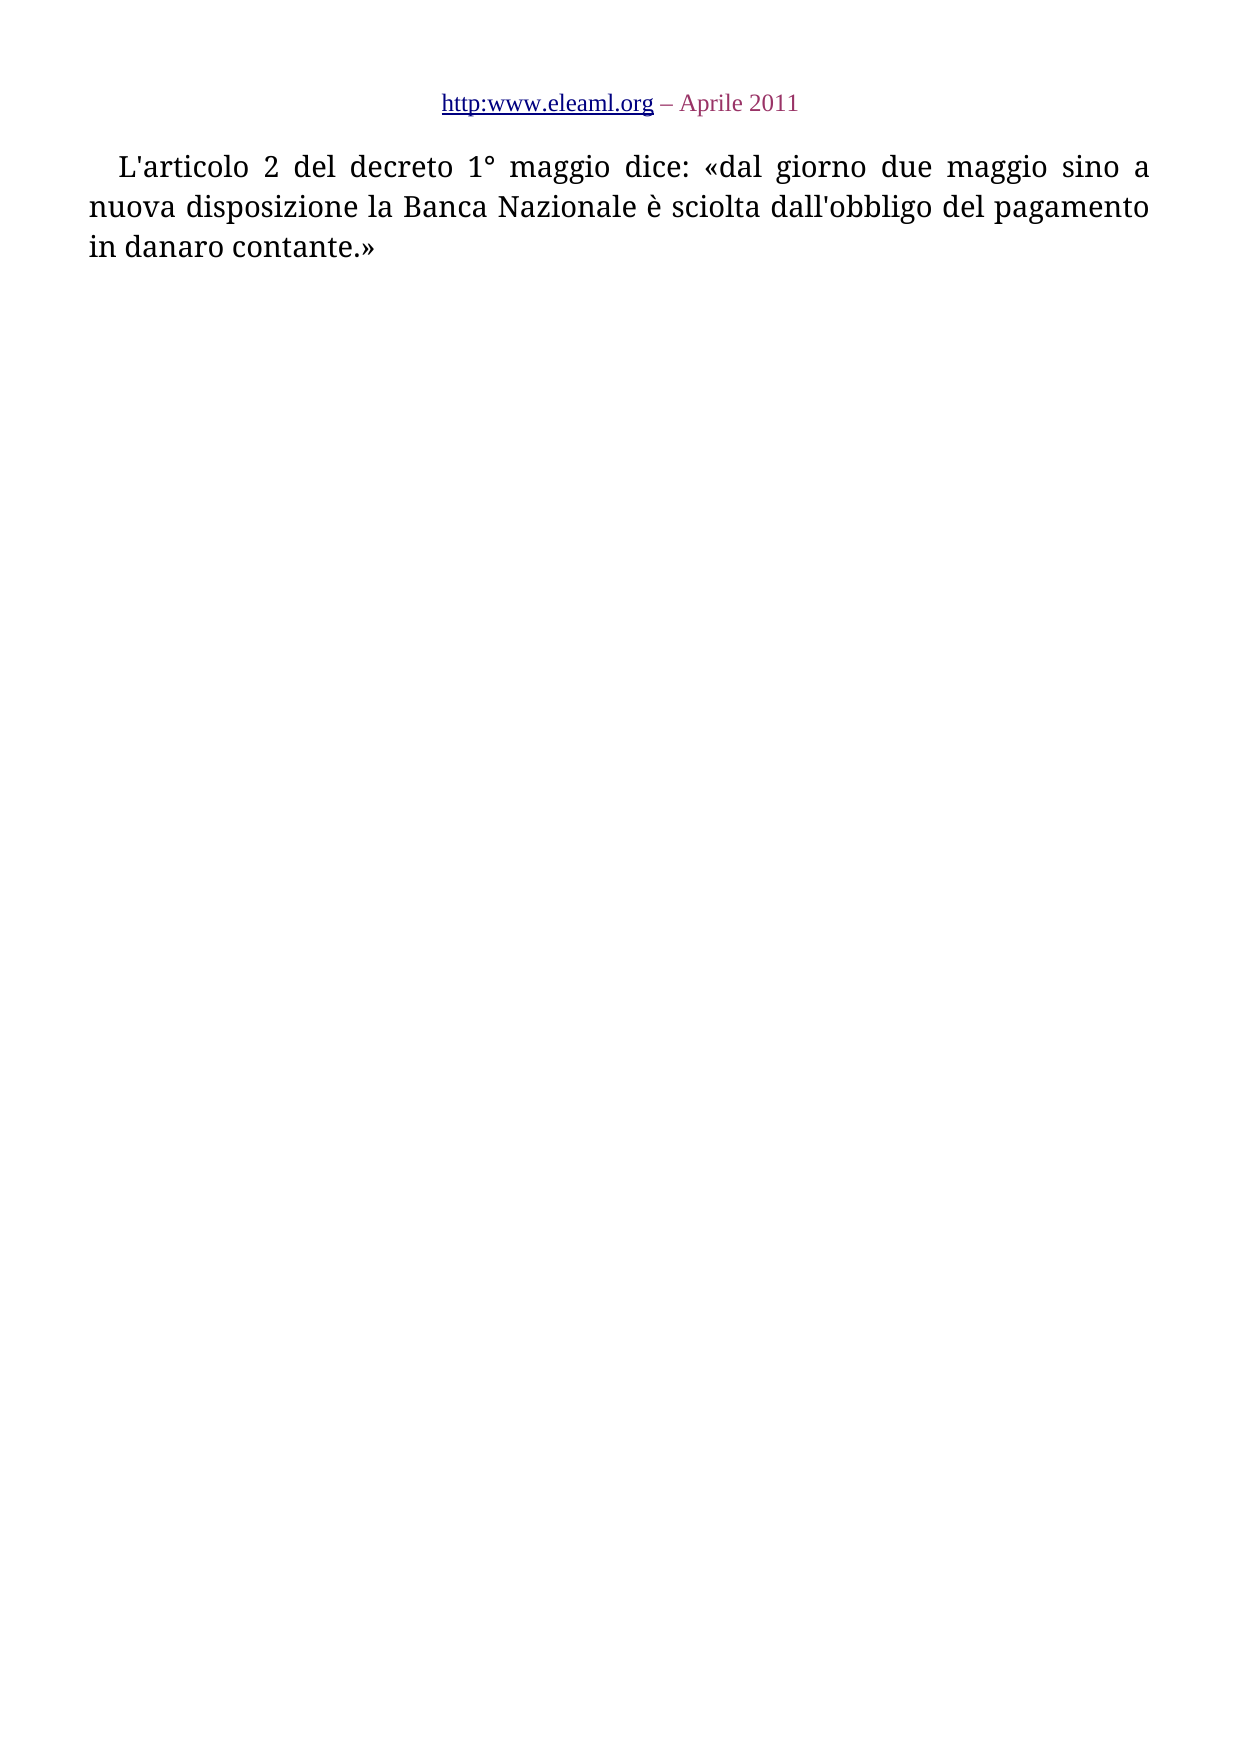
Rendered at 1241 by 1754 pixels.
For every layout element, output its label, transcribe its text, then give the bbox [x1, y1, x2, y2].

text L'articolo 2 del decreto 1° maggio dice: «dal giorno due maggio sino a nuova disposizione la Banca Nazionale è sciolta dall'obbligo del pagamento in danaro contante.» [88, 147, 1152, 266]
